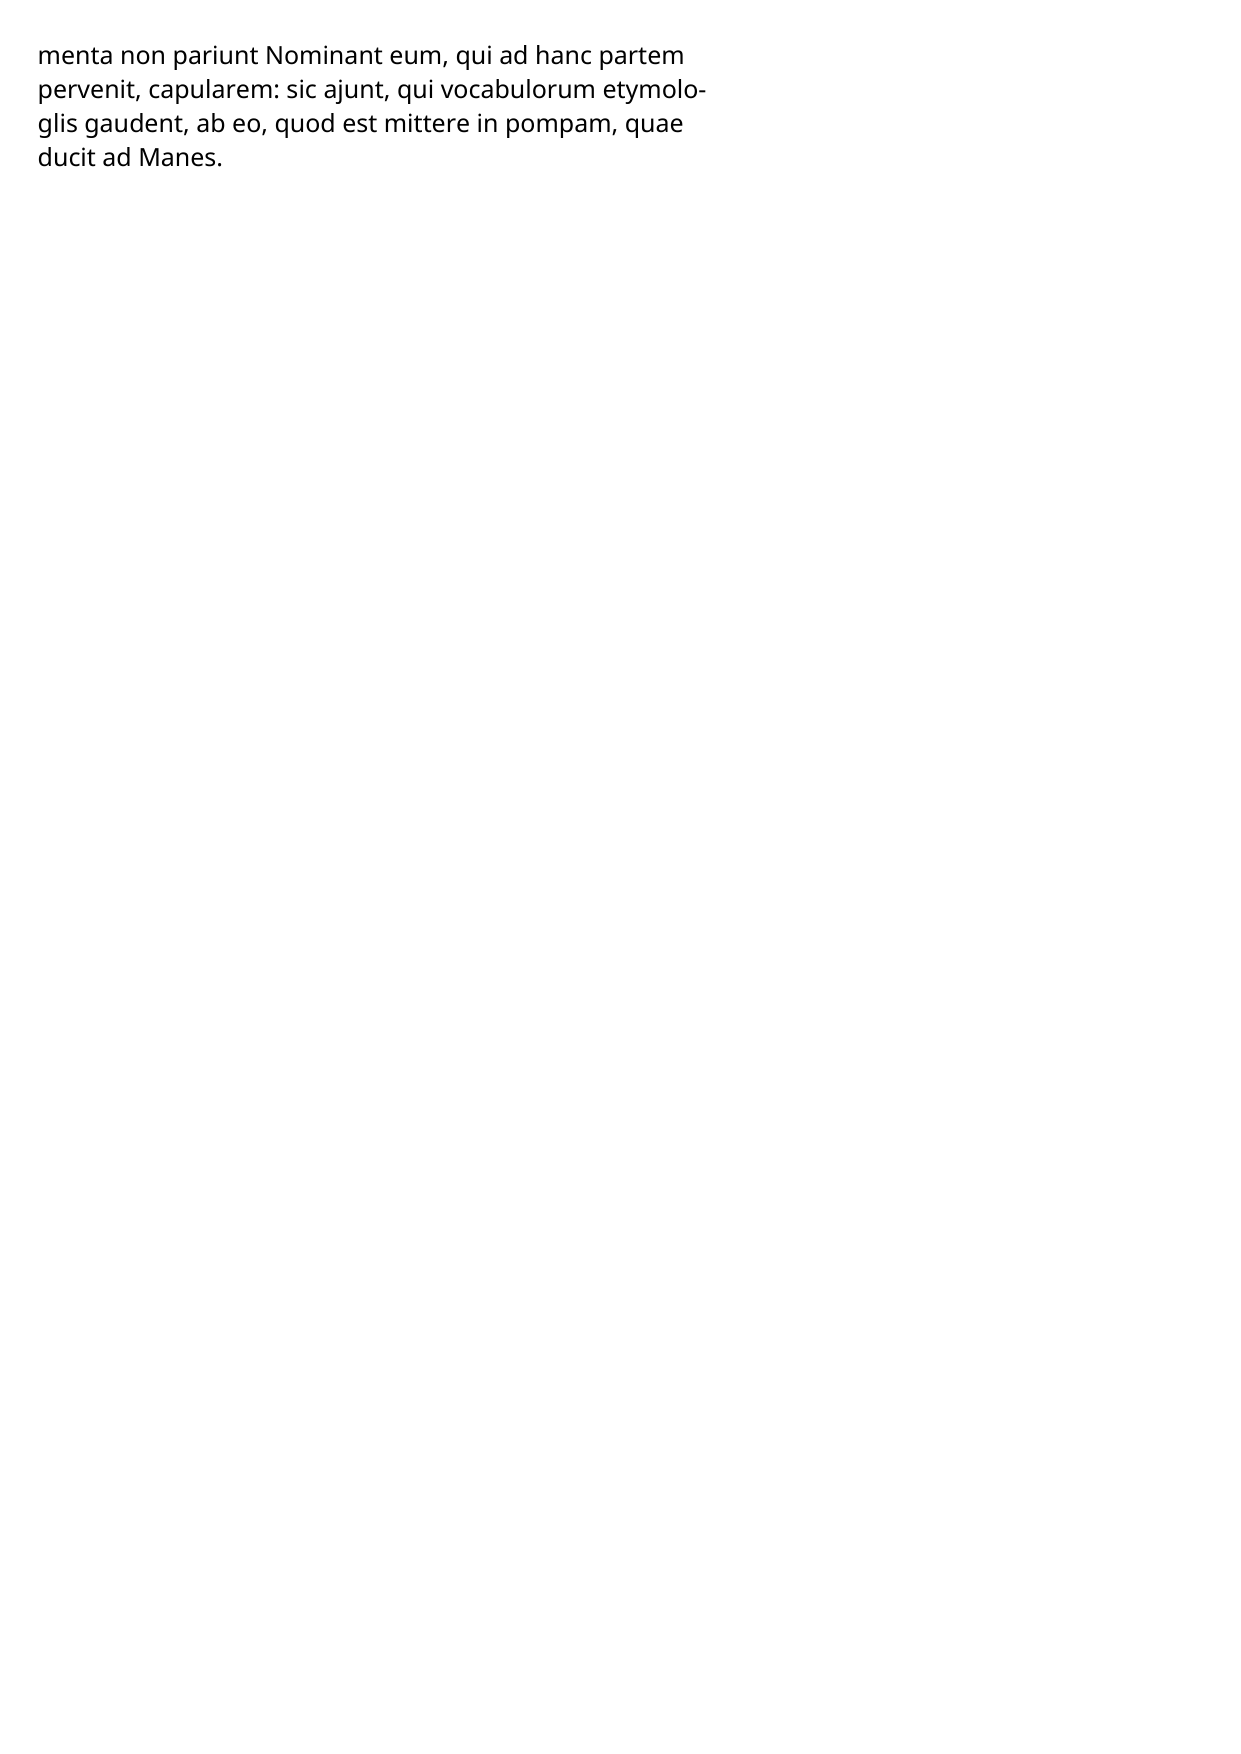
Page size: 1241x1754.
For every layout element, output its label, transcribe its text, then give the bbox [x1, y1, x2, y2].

text menta non pariunt Nominant eum, qui ad hanc partem pervenit, capularem: sic ajunt, qui vocabulorum etymolo- glis gaudent, ab eo, quod est mittere in pompam, quae ducit ad Manes. [37, 37, 1203, 174]
